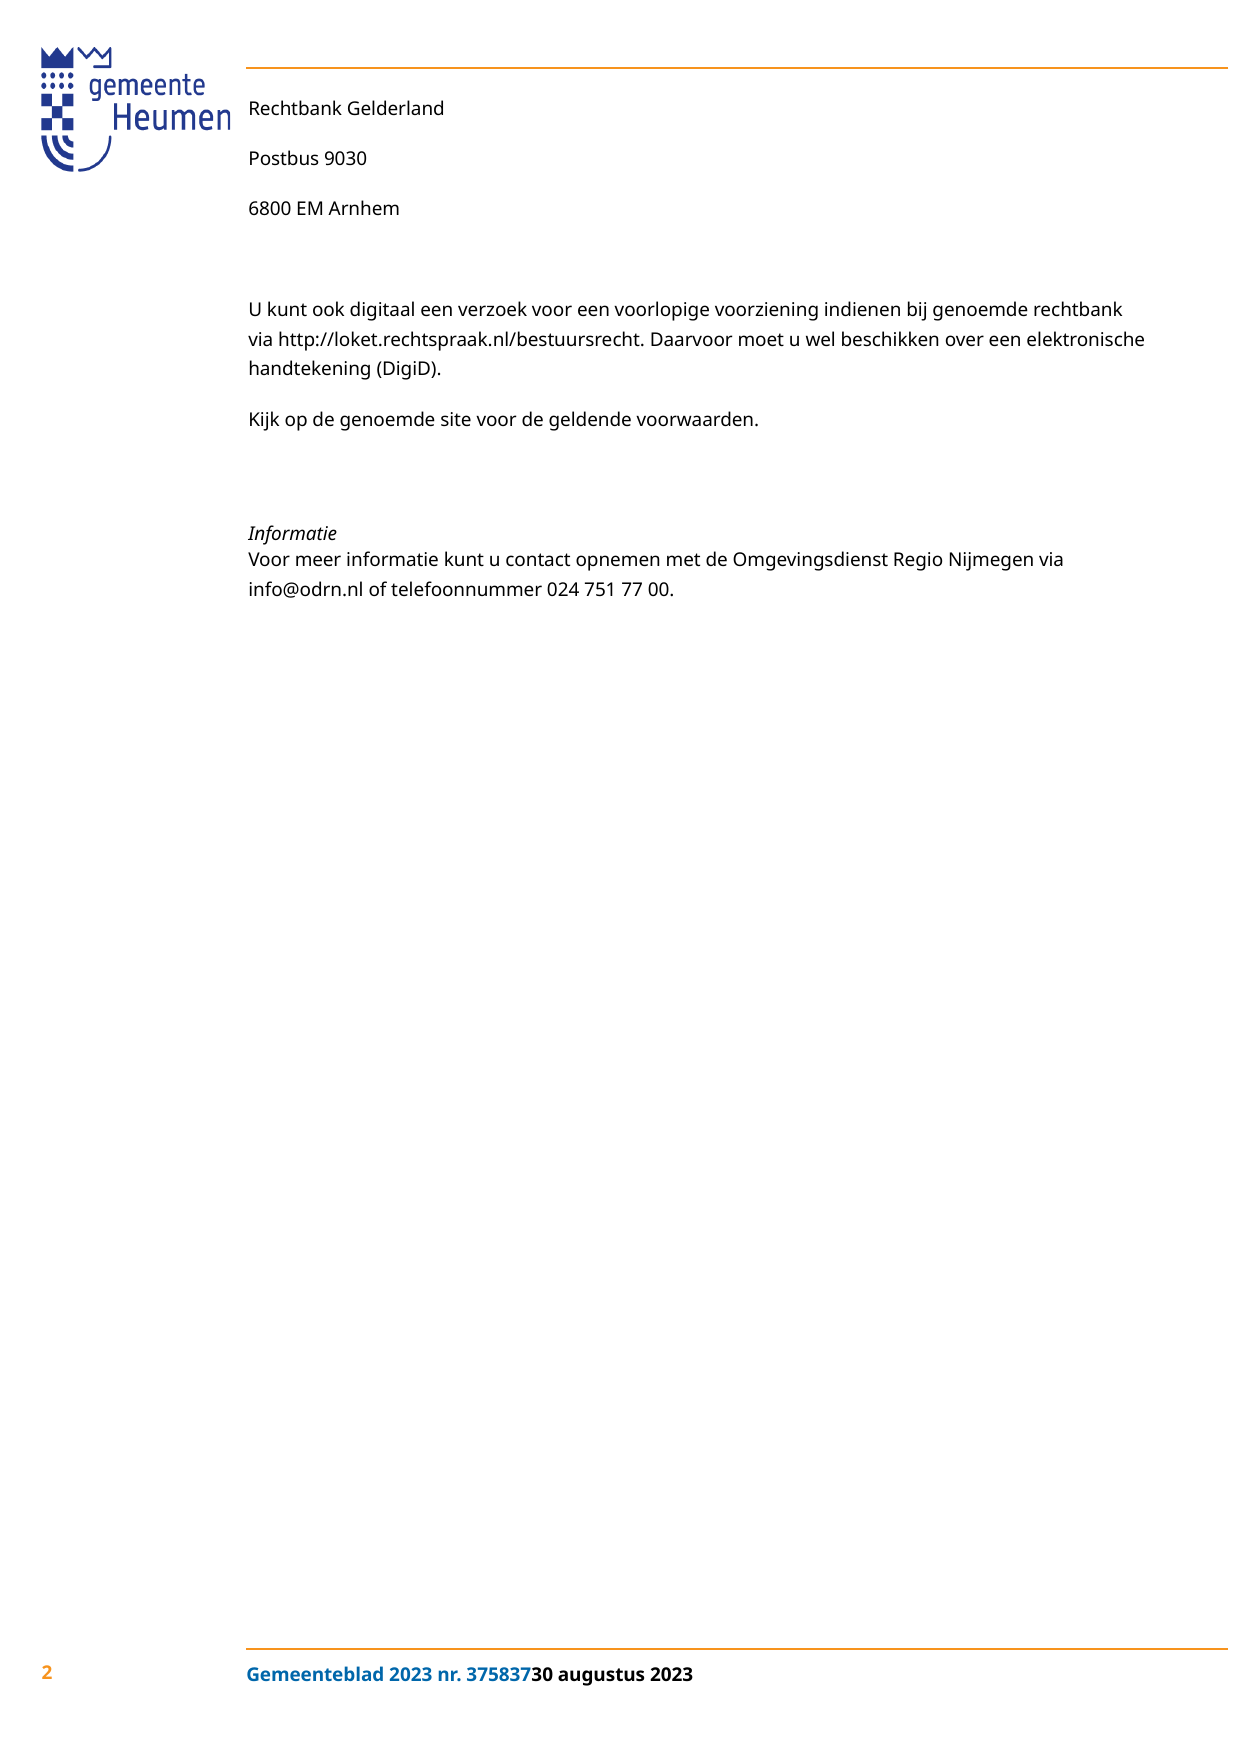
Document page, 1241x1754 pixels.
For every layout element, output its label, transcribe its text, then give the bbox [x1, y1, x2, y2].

picture [41, 47, 231, 172]
text Voor meer informatie kunt u contact opnemen met de Omgevingsdienst Regio Nijmegen via info@odrn.nl of telefoonnummer 024 751 77 00. [248, 546, 1152, 601]
text 6800 EM Arnhem [248, 196, 1152, 221]
text Informatie [248, 520, 1152, 546]
text Postbus 9030 [248, 145, 1152, 171]
text U kunt ook digitaal een verzoek voor een voorlopige voorziening indienen bij genoemde rechtbank via http://loket.rechtspraak.nl/bestuursrecht. Daarvoor moet u wel beschikken over een elektronische handtekening (DigiD). [248, 296, 1152, 381]
text Kijk op de genoemde site voor de geldende voorwaarden. [248, 406, 1152, 432]
text Rechtbank Gelderland [248, 95, 1152, 121]
